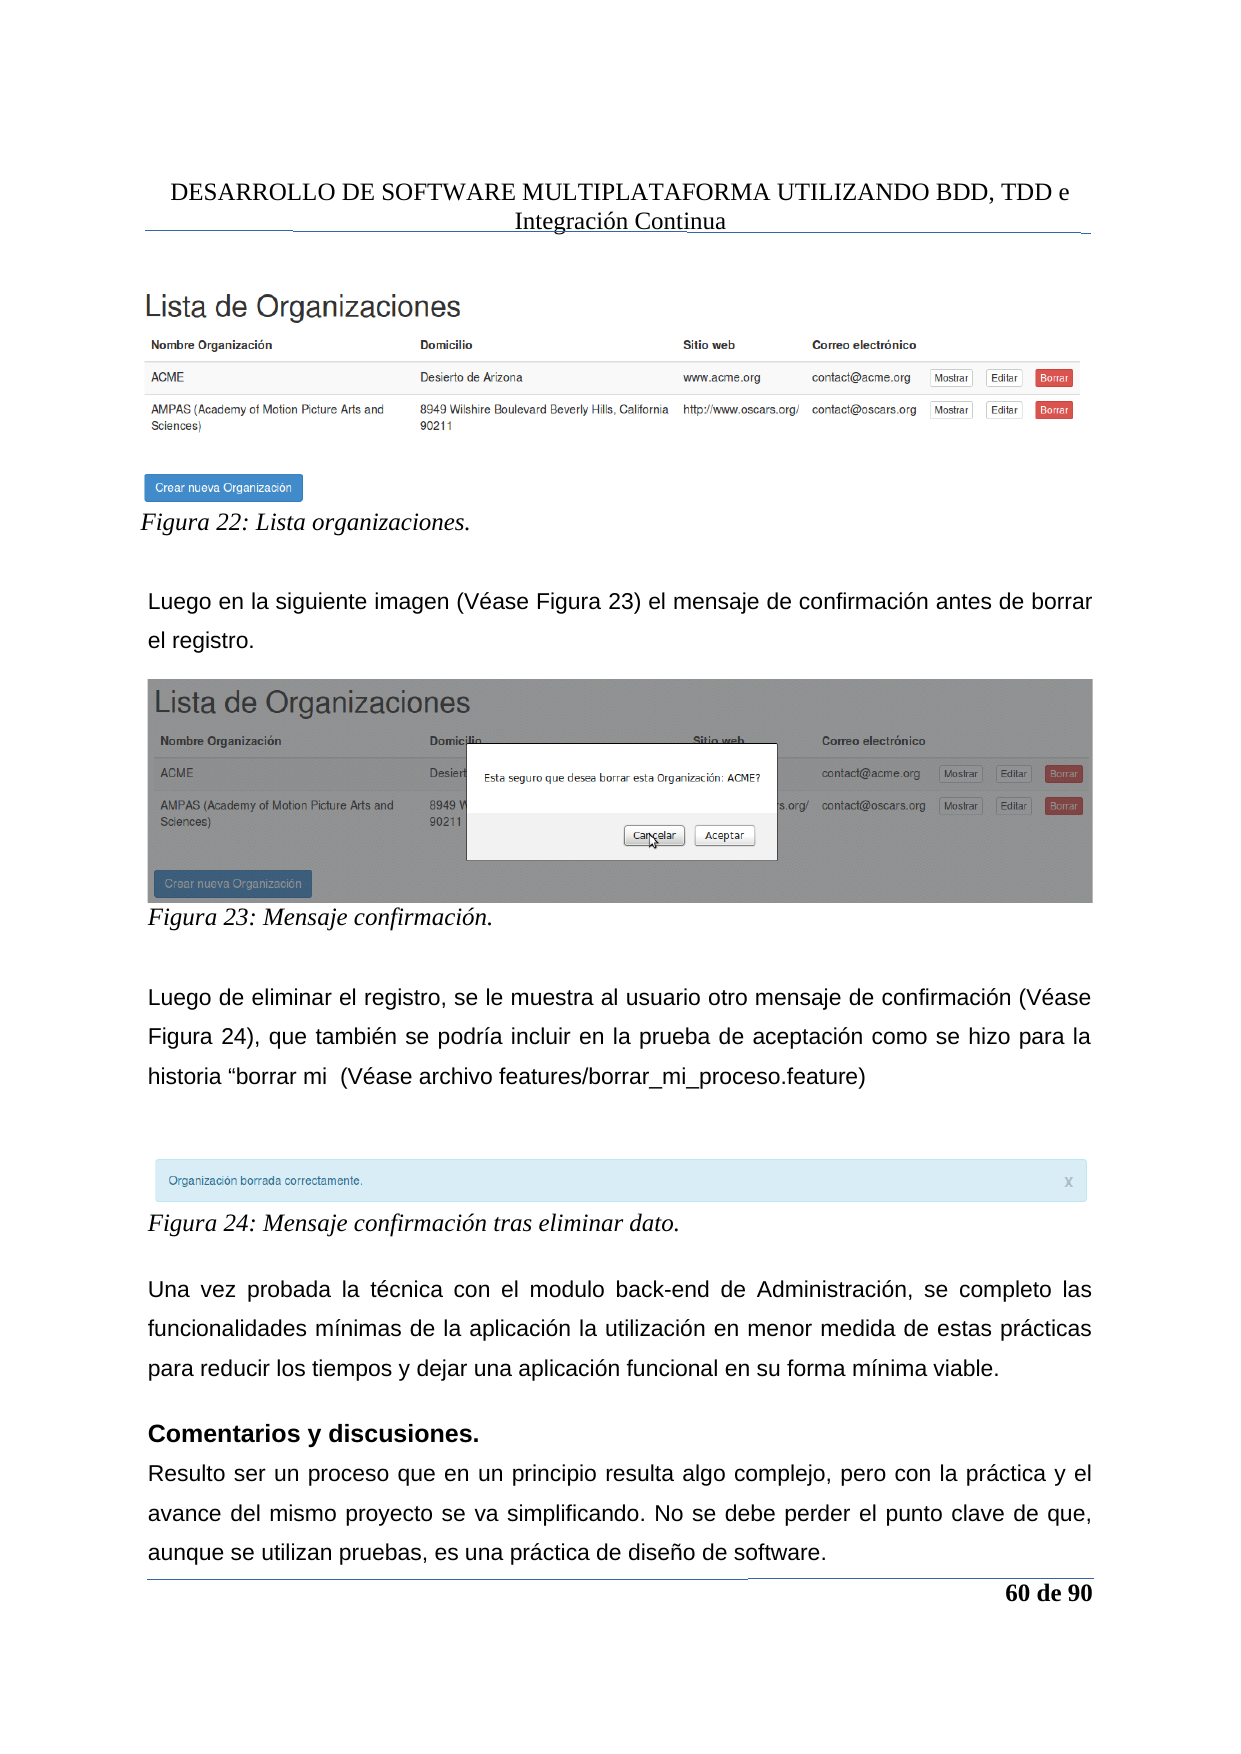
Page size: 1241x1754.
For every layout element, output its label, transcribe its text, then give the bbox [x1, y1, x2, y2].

picture [140, 288, 1086, 507]
text Luego en la siguiente imagen (Véase Figura 23) el mensaje de confirmación antes de borrar el registro. [148, 588, 1093, 654]
text Resulto ser un proceso que en un principio resulta algo complejo, pero con la práctica y el avance del mismo proyecto se va simplificando. No se debe perder el punto clave de que, aunque se utilizan pruebas, es una práctica de diseño de software. [148, 1460, 1093, 1566]
picture [147, 679, 1093, 903]
text Figura 24: Mensaje confirmación tras eliminar dato. [148, 1208, 1093, 1237]
text Luego de eliminar el registro, se le muestra al usuario otro mensaje de confirmación (Véase Figura 24), que también se podría incluir en la prueba de aceptación como se hizo para la historia “borrar mi (Véase archivo features/borrar_mi_proceso.feature) [148, 984, 1093, 1089]
subtitle Comentarios y discusiones. [148, 1419, 1093, 1448]
text Figura 22: Lista organizaciones. [140, 507, 1085, 535]
picture [147, 1154, 1093, 1208]
text Una vez probada la técnica con el modulo back-end de Administración, se completo las funcionalidades mínimas de la aplicación la utilización en menor medida de estas prácticas para reducir los tiempos y dejar una aplicación funcional en su forma mínima viable. [148, 1276, 1093, 1381]
text Figura 23: Mensaje confirmación. [148, 903, 1093, 931]
